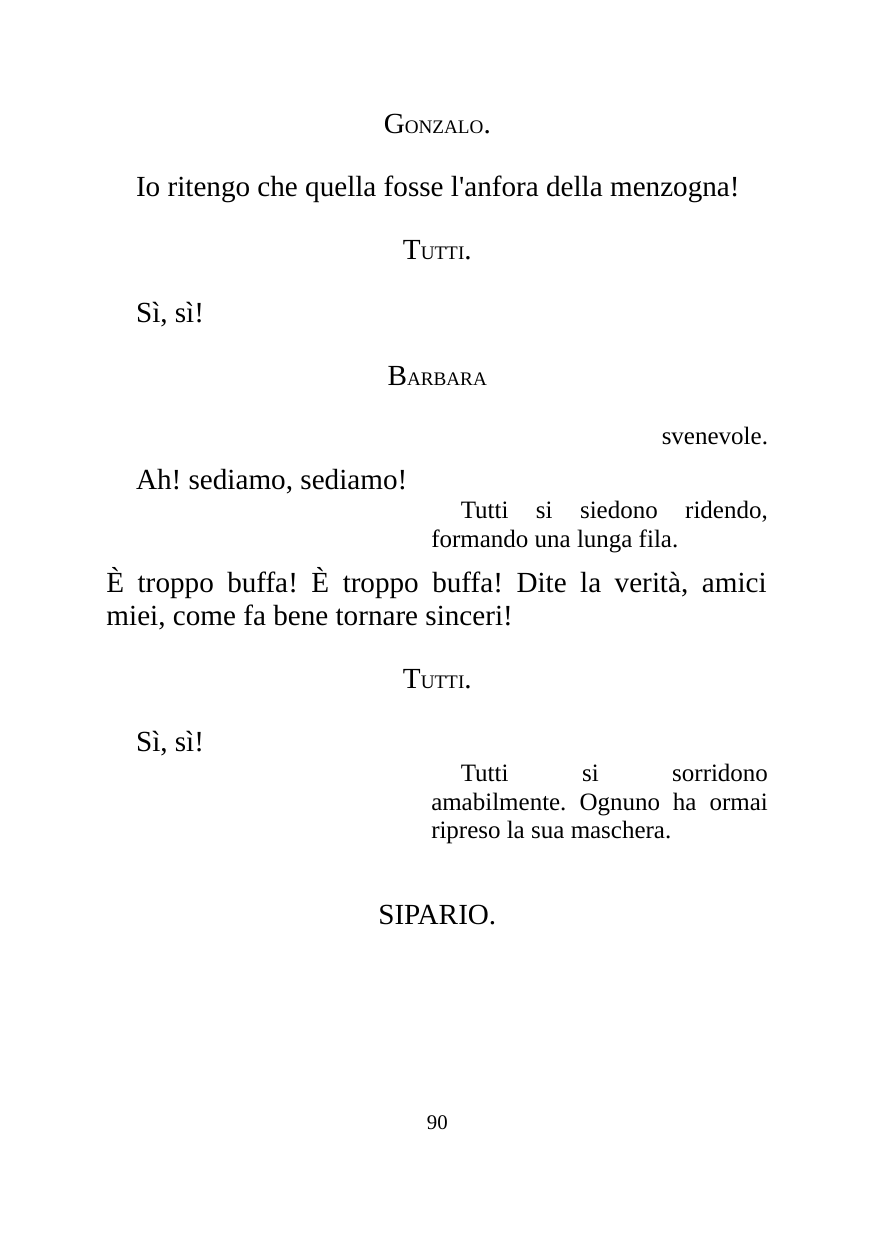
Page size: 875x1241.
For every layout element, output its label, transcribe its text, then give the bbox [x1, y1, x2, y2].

text Tutti. [106, 661, 768, 695]
text Barbara [106, 358, 768, 392]
text Tutti. [106, 232, 768, 266]
text Io ritengo che quella fosse l'anfora della menzogna! [106, 169, 768, 203]
text svenevole. [431, 421, 768, 450]
text Gonzalo. [106, 106, 768, 140]
text Sì, sì! [106, 724, 768, 758]
text SIPARIO. [106, 897, 768, 931]
text Sì, sì! [106, 295, 768, 329]
text Tutti si sorridono amabilmente. Ognuno ha ormai ripreso la sua maschera. [431, 758, 768, 844]
text Ah! sediamo, sediamo! [106, 462, 768, 495]
text È troppo buffa! È troppo buffa! Dite la verità, amici miei, come fa bene tornare sinceri! [106, 565, 768, 632]
text Tutti si siedono ridendo, formando una lunga fila. [431, 495, 768, 553]
